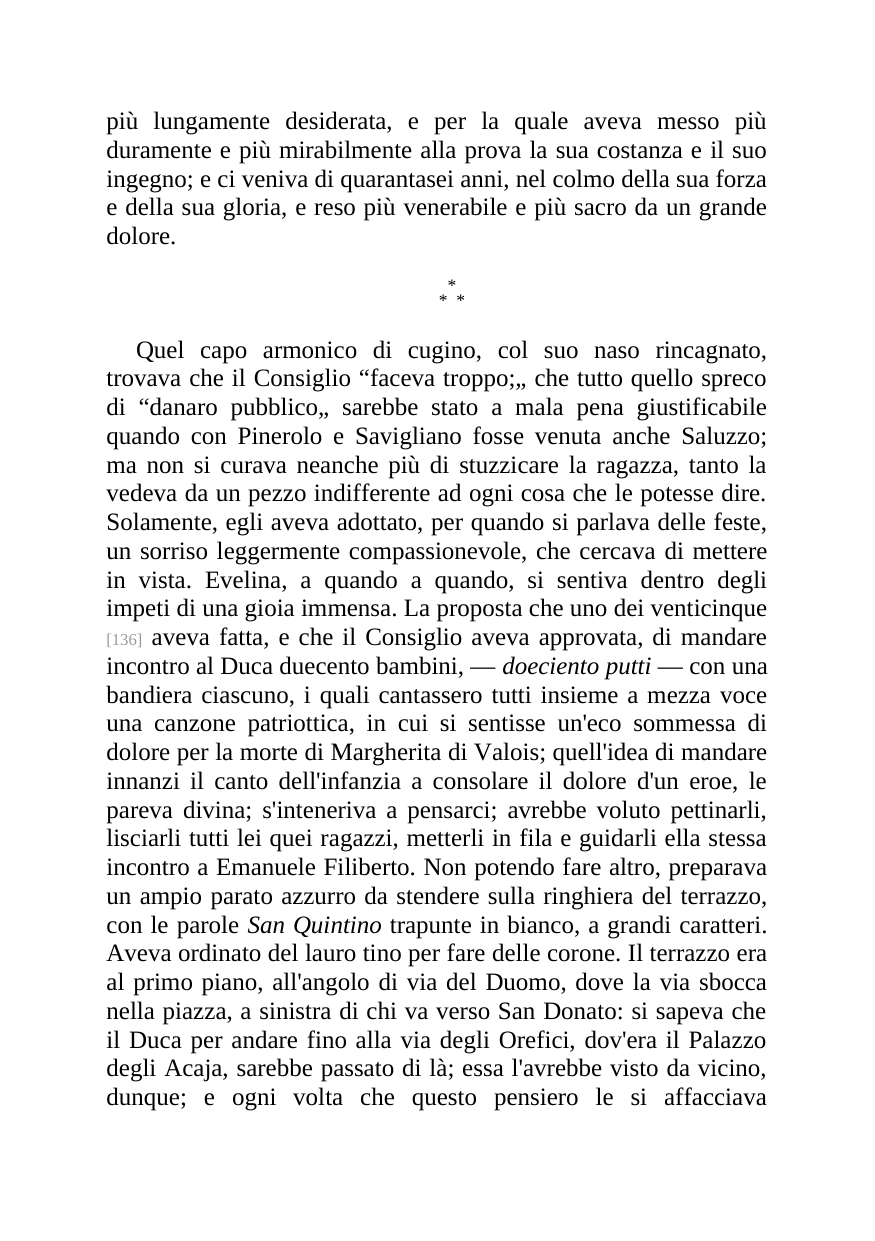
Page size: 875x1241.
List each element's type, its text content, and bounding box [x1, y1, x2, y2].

text *** [106, 275, 768, 310]
text Quel capo armonico di cugino, col suo naso rincagnato, trovava che il Consiglio “faceva troppo;„ che tutto quello spreco di “danaro pubblico„ sarebbe stato a mala pena giustificabile quando con Pinerolo e Savigliano fosse venuta anche Saluzzo; ma non si curava neanche più di stuzzicare la ragazza, tanto la vedeva da un pezzo indifferente ad ogni cosa che le potesse dire. Solamente, egli aveva adottato, per quando si parlava delle feste, un sorriso leggermente compassionevole, che cercava di mettere in vista. Evelina, a quando a quando, si sentiva dentro degli impeti di una gioia immensa. La proposta che uno dei venticinque [136] aveva fatta, e che il Consiglio aveva approvata, di mandare incontro al Duca duecento bambini, — doeciento putti — con una bandiera ciascuno, i quali cantassero tutti insieme a mezza voce una canzone patriottica, in cui si sentisse un'eco sommessa di dolore per la morte di Margherita di Valois; quell'idea di mandare innanzi il canto dell'infanzia a consolare il dolore d'un eroe, le pareva divina; s'inteneriva a pensarci; avrebbe voluto pettinarli, lisciarli tutti lei quei ragazzi, metterli in fila e guidarli ella stessa incontro a Emanuele Filiberto. Non potendo fare altro, preparava un ampio parato azzurro da stendere sulla ringhiera del terrazzo, con le parole San Quintino trapunte in bianco, a grandi caratteri. Aveva ordinato del lauro tino per fare delle corone. Il terrazzo era al primo piano, all'angolo di via del Duomo, dove la via sbocca nella piazza, a sinistra di chi va verso San Donato: si sapeva che il Duca per andare fino alla via degli Orefici, dov'era il Palazzo degli Acaja, sarebbe passato di là; essa l'avrebbe visto da vicino, dunque; e ogni volta che questo pensiero le si affacciava [106, 335, 768, 1111]
text più lungamente desiderata, e per la quale aveva messo più duramente e più mirabilmente alla prova la sua costanza e il suo ingegno; e ci veniva di quarantasei anni, nel colmo della sua forza e della sua gloria, e reso più venerabile e più sacro da un grande dolore. [106, 106, 768, 250]
